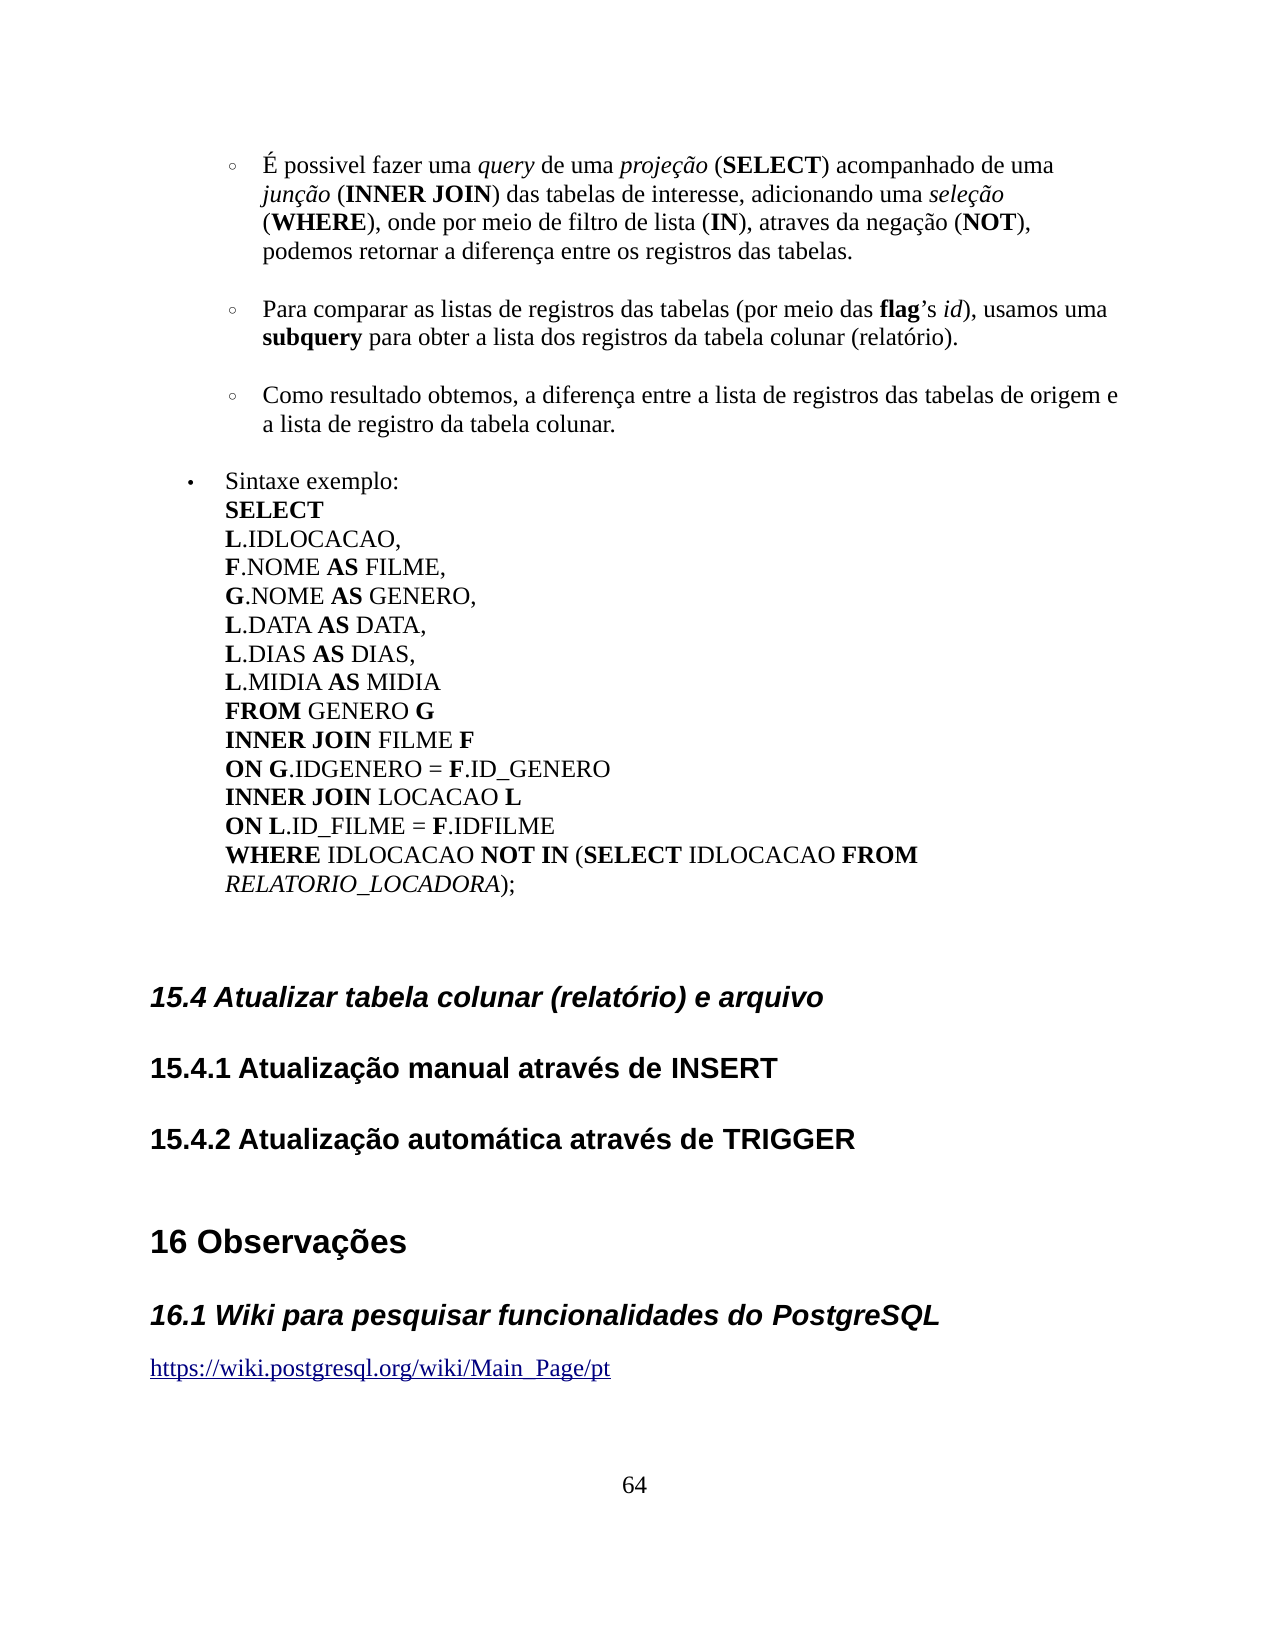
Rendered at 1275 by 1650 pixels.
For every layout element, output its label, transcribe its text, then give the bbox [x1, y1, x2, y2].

subtitle 15.4.2 Atualização automática através de TRIGGER [150, 1122, 1125, 1156]
text https://wiki.postgresql.org/wiki/Main_Page/pt [150, 1353, 1125, 1411]
subtitle 15.4.1 Atualização manual através de INSERT [150, 1051, 1125, 1084]
list Para comparar as listas de registros das tabelas (por meio das flag’s id), usamos uma subquery para obter a lista dos registros da tabela colunar (relatório). [225, 294, 1125, 380]
list Sintaxe exemplo: SELECT L.IDLOCACAO, F.NOME AS FILME, G.NOME AS GENERO, L.DATA AS DATA, L.DIAS AS DIAS, L.MIDIA AS MIDIA FROM GENERO G INNER JOIN FILME F ON G.IDGENERO = F.ID_GENERO INNER JOIN LOCACAO L ON L.ID_FILME = F.IDFILME WHERE IDLOCACAO NOT IN (SELECT IDLOCACAO FROM RELATORIO_LOCADORA); [187, 466, 1125, 926]
subtitle 16 Observações [150, 1222, 1125, 1261]
list É possivel fazer uma query de uma projeção (SELECT) acompanhado de uma junção (INNER JOIN) das tabelas de interesse, adicionando uma seleção (WHERE), onde por meio de filtro de lista (IN), atraves da negação (NOT), podemos retornar a diferença entre os registros das tabelas. [225, 150, 1125, 294]
list Como resultado obtemos, a diferença entre a lista de registros das tabelas de origem e a lista de registro da tabela colunar. [225, 380, 1125, 466]
subtitle 15.4 Atualizar tabela colunar (relatório) e arquivo [150, 980, 1125, 1013]
subtitle 16.1 Wiki para pesquisar funcionalidades do PostgreSQL [150, 1298, 1125, 1332]
